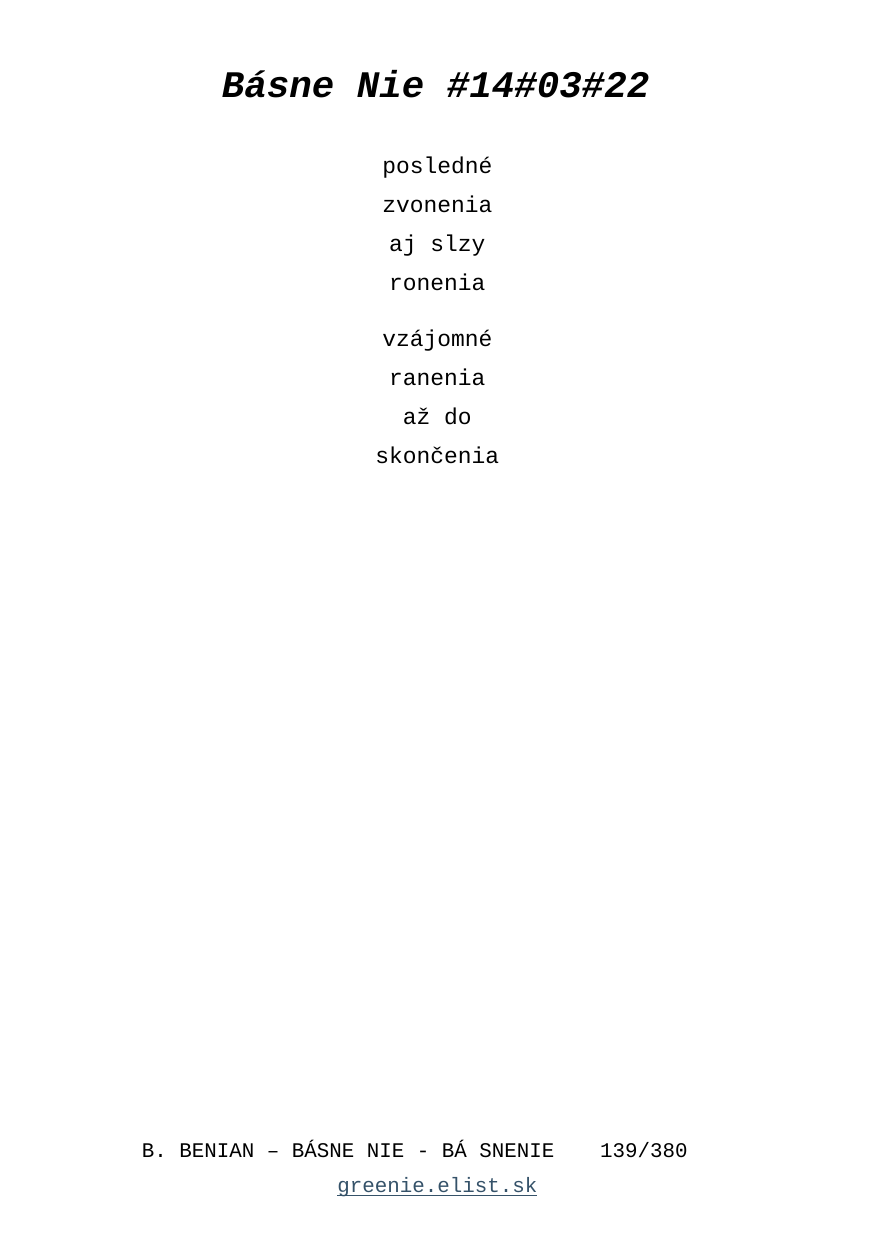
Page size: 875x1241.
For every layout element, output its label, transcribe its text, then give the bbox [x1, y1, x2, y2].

subtitle Básne Nie #14#03#22 [41, 66, 833, 109]
text posledné zvonenia aj slzy ronenia [41, 155, 833, 297]
text vzájomné ranenia až do skončenia [41, 328, 833, 470]
